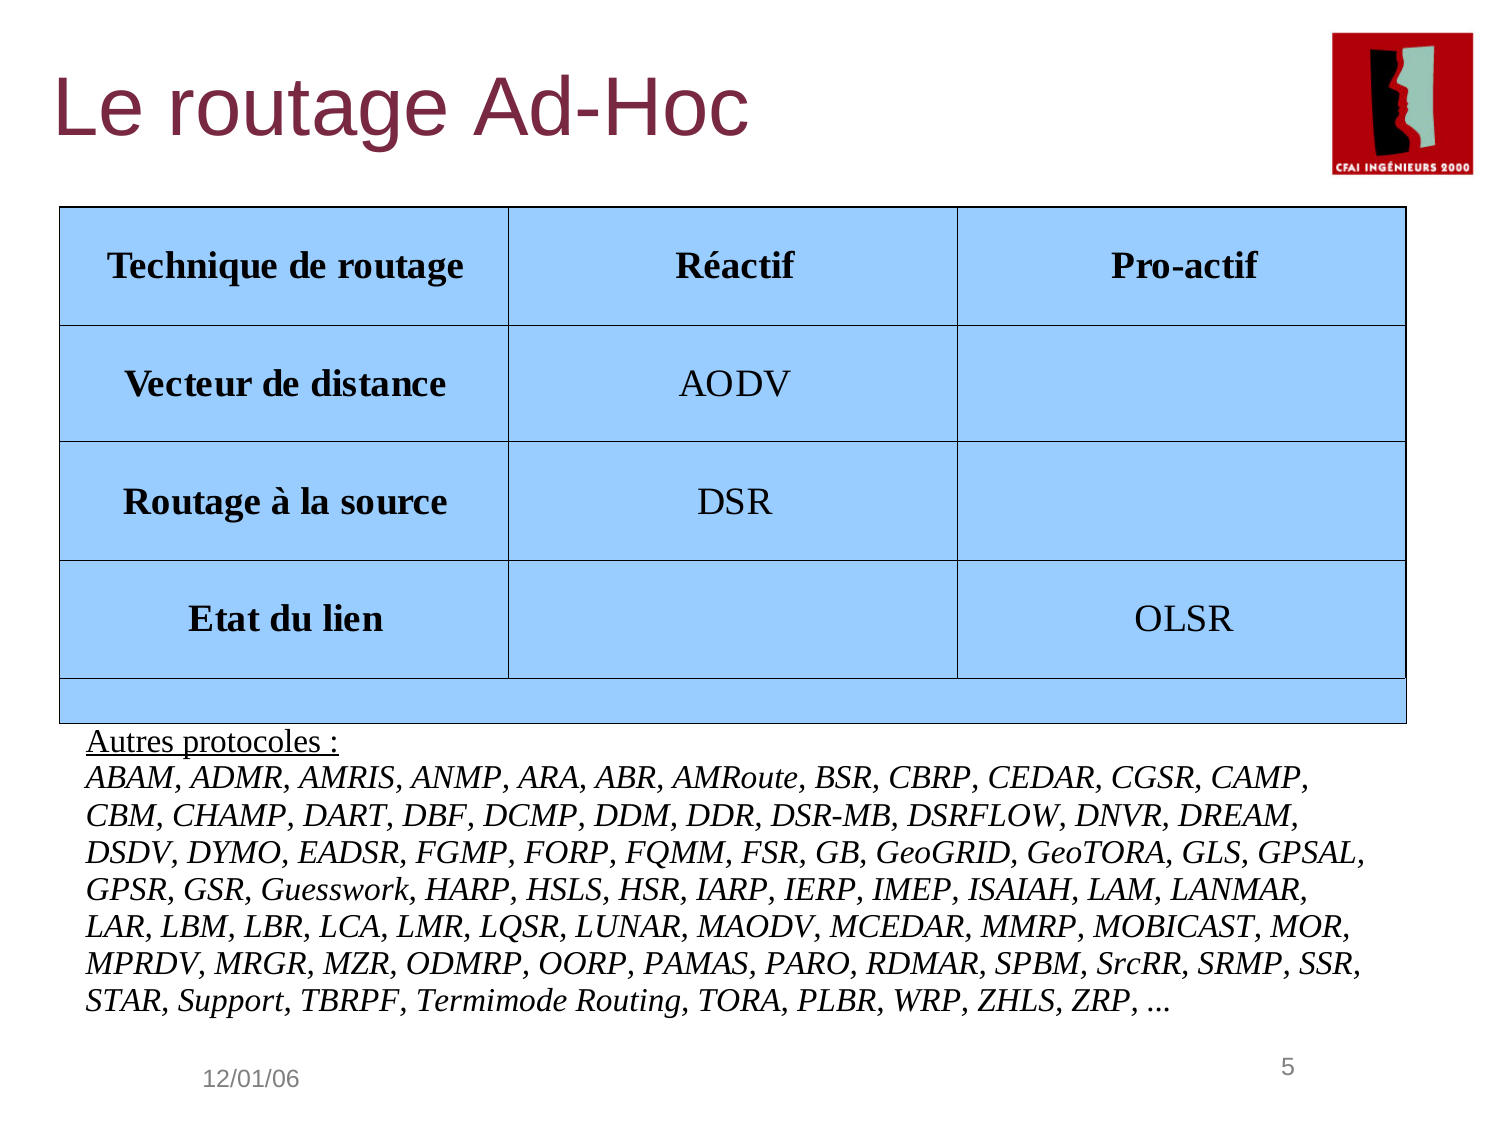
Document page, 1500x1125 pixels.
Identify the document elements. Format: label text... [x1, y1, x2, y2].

text_box Autres protocoles : ABAM, ADMR, AMRIS, ANMP, ARA, ABR, AMRoute, BSR, CBRP, CEDAR, CGSR, CAMP, CBM, CHAMP, DART, DBF, DCMP, DDM, DDR, DSR-MB, DSRFLOW, DNVR, DREAM, DSDV, DYMO, EADSR, FGMP, FORP, FQMM, FSR, GB, GeoGRID, GeoTORA, GLS, GPSAL, GPSR, GSR, Guesswork, HARP, HSLS, HSR, IARP, IERP, IMEP, ISAIAH, LAM, LANMAR, LAR, LBM, LBR, LCA, LMR, LQSR, LUNAR, MAODV, MCEDAR, MMRP, MOBICAST, MOR, MPRDV, MRGR, MZR, ODMRP, OORP, PAMAS, PARO, RDMAR, SPBM, SrcRR, SRMP, SSR, STAR, Support, TBRPF, Termimode Routing, TORA, PLBR, WRP, ZHLS, ZRP, ... [70, 702, 1400, 1034]
title Le routage Ad-Hoc [37, 58, 1326, 167]
picture [1328, 29, 1477, 178]
chart [59, 206, 1407, 724]
